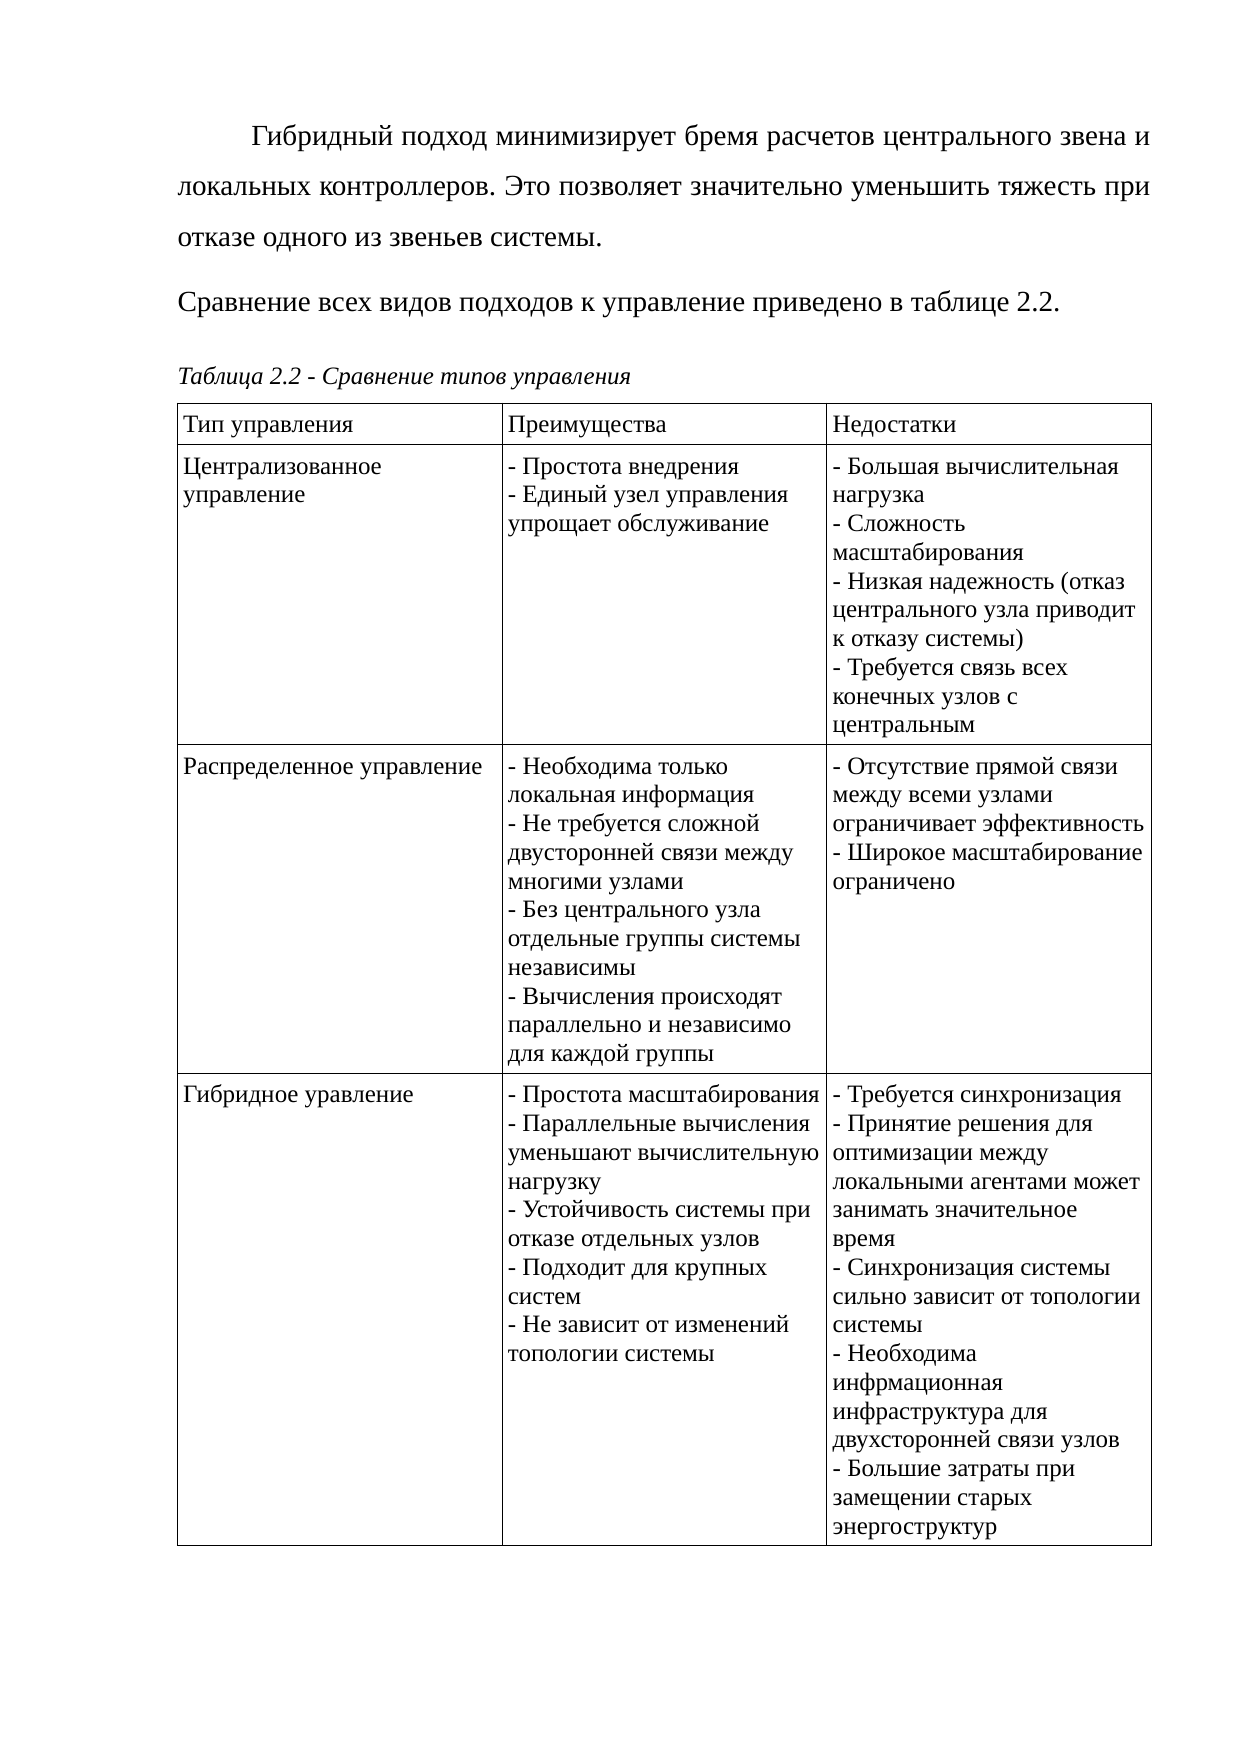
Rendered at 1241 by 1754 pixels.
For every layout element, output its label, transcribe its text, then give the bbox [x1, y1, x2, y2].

table_cell - Простота внедрения - Единый узел управления упрощает обслуживание [503, 445, 826, 744]
text Гибридный подход минимизирует бремя расчетов центрального звена и локальных контроллеров. Это позволяет значительно уменьшить тяжесть при отказе одного из звеньев системы. [177, 118, 1152, 252]
table_header Преимущества [503, 404, 826, 444]
table_cell Распределенное управление [178, 745, 502, 1073]
table_cell - Простота масштабирования - Параллельные вычисления уменьшают вычислительную нагрузку - Устойчивость системы при отказе отдельных узлов - Подходит для крупных систем - Не зависит от изменений топологии системы [503, 1074, 826, 1545]
text Таблица 2.2 - Сравнение типов управления [177, 361, 1152, 390]
table_header Тип управления [178, 404, 502, 444]
table_cell - Отсутствие прямой связи между всеми узлами ограничивает эффективность - Широкое масштабирование ограничено [827, 745, 1151, 1073]
table_cell Гибридное уравление [178, 1074, 502, 1545]
table_cell - Требуется синхронизация - Принятие решения для оптимизации между локальными агентами может занимать значительное время - Синхронизация системы сильно зависит от топологии системы - Необходима инфрмационная инфраструктура для двухсторонней связи узлов - Большие затраты при замещении старых энергоструктур [827, 1074, 1151, 1545]
table_header Недостатки [827, 404, 1151, 444]
table_cell - Необходима только локальная информация - Не требуется сложной двусторонней связи между многими узлами - Без центрального узла отдельные группы системы независимы - Вычисления происходят параллельно и независимо для каждой группы [503, 745, 826, 1073]
table_cell Централизованное управление [178, 445, 502, 744]
text Сравнение всех видов подходов к управление приведено в таблице 2.2. [177, 284, 1152, 317]
table_cell - Большая вычислительная нагрузка - Сложность масштабирования - Низкая надежность (отказ центрального узла приводит к отказу системы) - Требуется связь всех конечных узлов с центральным [827, 445, 1151, 744]
